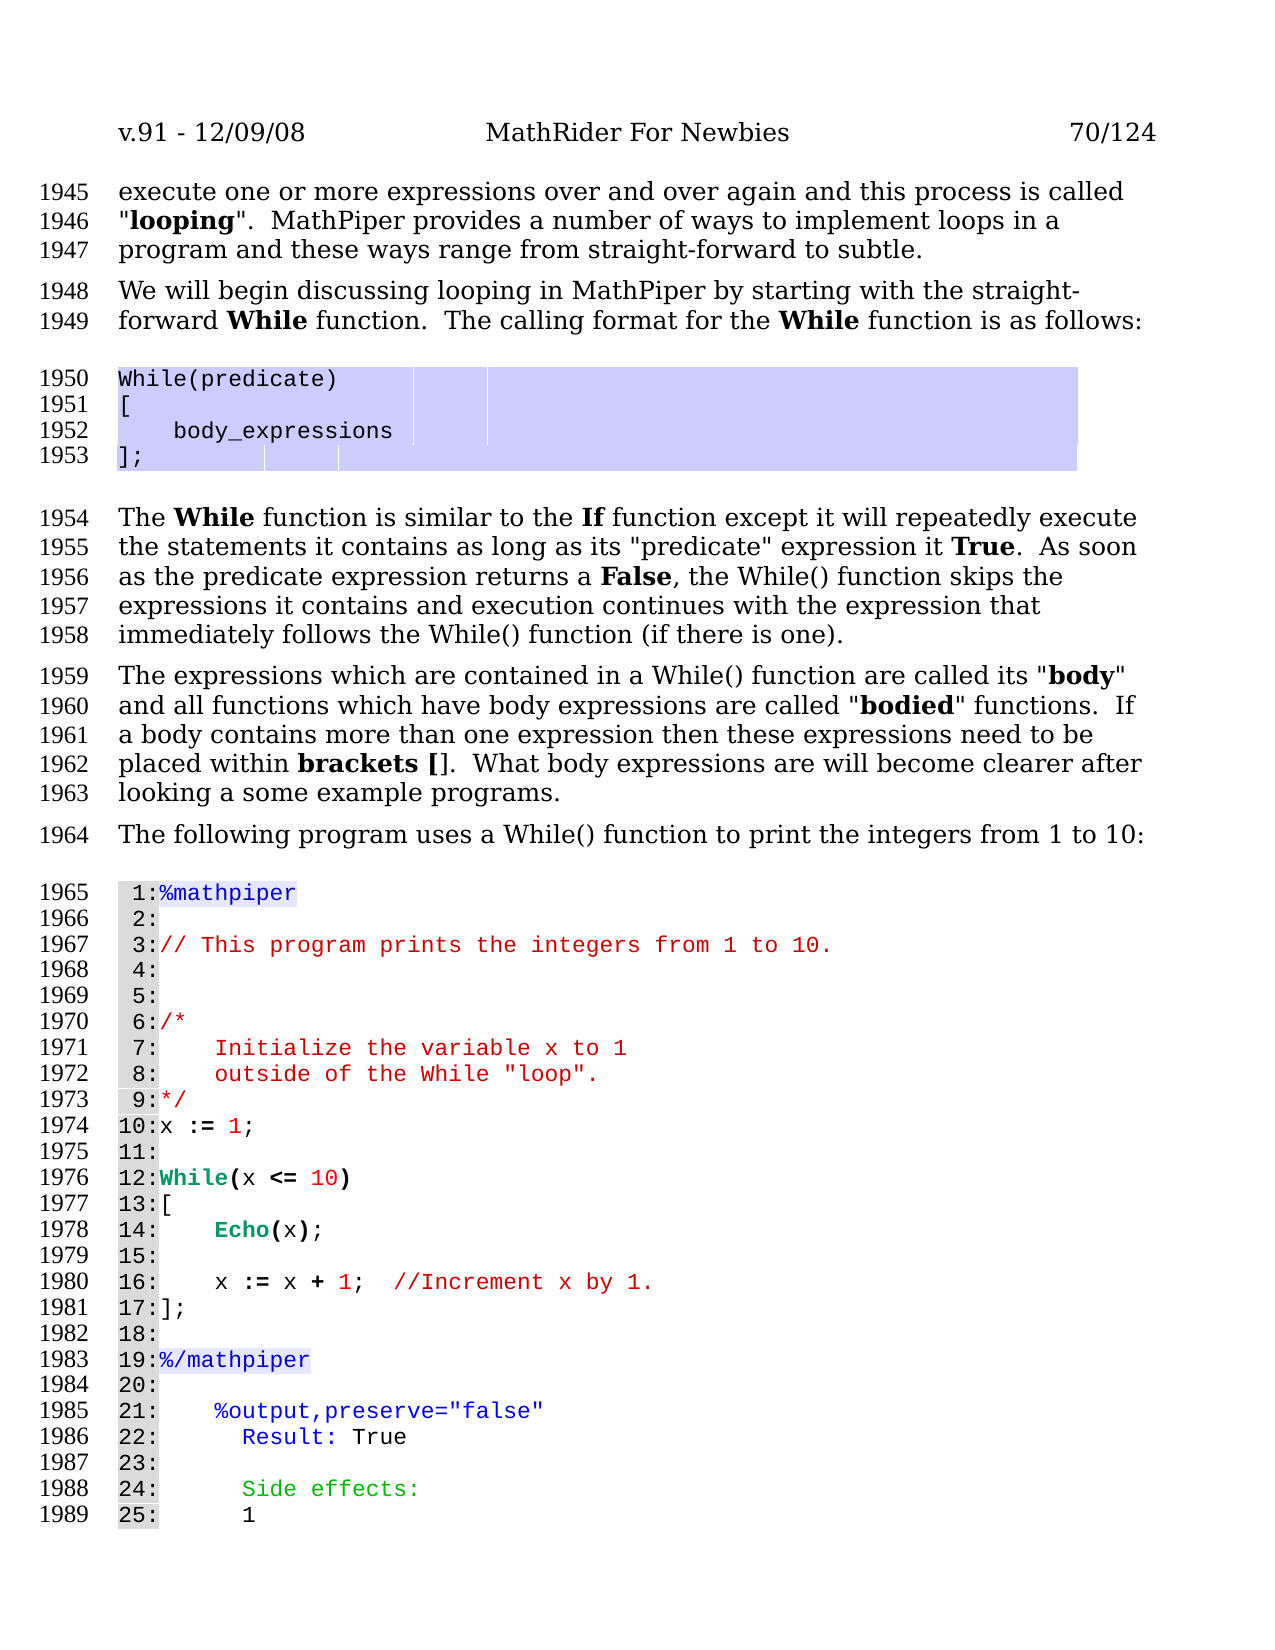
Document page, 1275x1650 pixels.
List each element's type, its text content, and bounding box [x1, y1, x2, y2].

text 8: outside of the While "loop". [118, 1063, 1157, 1088]
text 16: x := x + 1; //Increment x by 1. [118, 1270, 1157, 1296]
text 10:x := 1; [118, 1114, 1157, 1140]
text We will begin discussing looping in MathPiper by starting with the straight-forward While function. The calling format for the While function is as follows: [118, 277, 1157, 335]
text 1:%mathpiper [118, 881, 1157, 907]
text 6:/* [118, 1011, 1157, 1037]
text 19:%/mathpiper [118, 1348, 1157, 1374]
text 11: [118, 1140, 1157, 1166]
text The While function is similar to the If function except it will repeatedly execute the statements it contains as long as its "predicate" expression it True. As soon as the predicate expression returns a False, the While() function skips the expressions it contains and execution continues with the expression that immediately follows the While() function (if there is one). [118, 503, 1157, 649]
text 13:[ [118, 1192, 1157, 1218]
text 18: [118, 1322, 1157, 1348]
text 12:While(x <= 10) [118, 1166, 1157, 1192]
text 5: [118, 985, 1157, 1011]
text ]; [117, 445, 1157, 471]
text The expressions which are contained in a While() function are called its "body" and all functions which have body expressions are called "bodied" functions. If a body contains more than one expression then these expressions need to be placed within brackets []. What body expressions are will become clearer after looking a some example programs. [118, 661, 1157, 808]
text 3:// This program prints the integers from 1 to 10. [118, 933, 1157, 959]
text 4: [118, 959, 1157, 985]
text 9:*/ [118, 1088, 1157, 1114]
text 14: Echo(x); [118, 1218, 1157, 1244]
text 2: [118, 907, 1157, 933]
text 21: %output,preserve="false" [118, 1400, 1157, 1426]
text 17:]; [118, 1296, 1157, 1322]
text 22: Result: True [118, 1426, 1157, 1452]
text [ [118, 393, 1157, 419]
text body_expressions [118, 419, 1157, 445]
text execute one or more expressions over and over again and this process is called "looping". MathPiper provides a number of ways to implement loops in a program and these ways range from straight-forward to subtle. [118, 177, 1157, 264]
text 7: Initialize the variable x to 1 [118, 1037, 1157, 1063]
text 20: [118, 1374, 1157, 1400]
text The following program uses a While() function to print the integers from 1 to 10: [118, 820, 1157, 849]
text While(predicate) [118, 367, 1157, 393]
text 15: [118, 1244, 1157, 1270]
text 25: 1 [118, 1503, 1157, 1529]
text 23: [118, 1452, 1157, 1478]
text 24: Side effects: [118, 1478, 1157, 1503]
